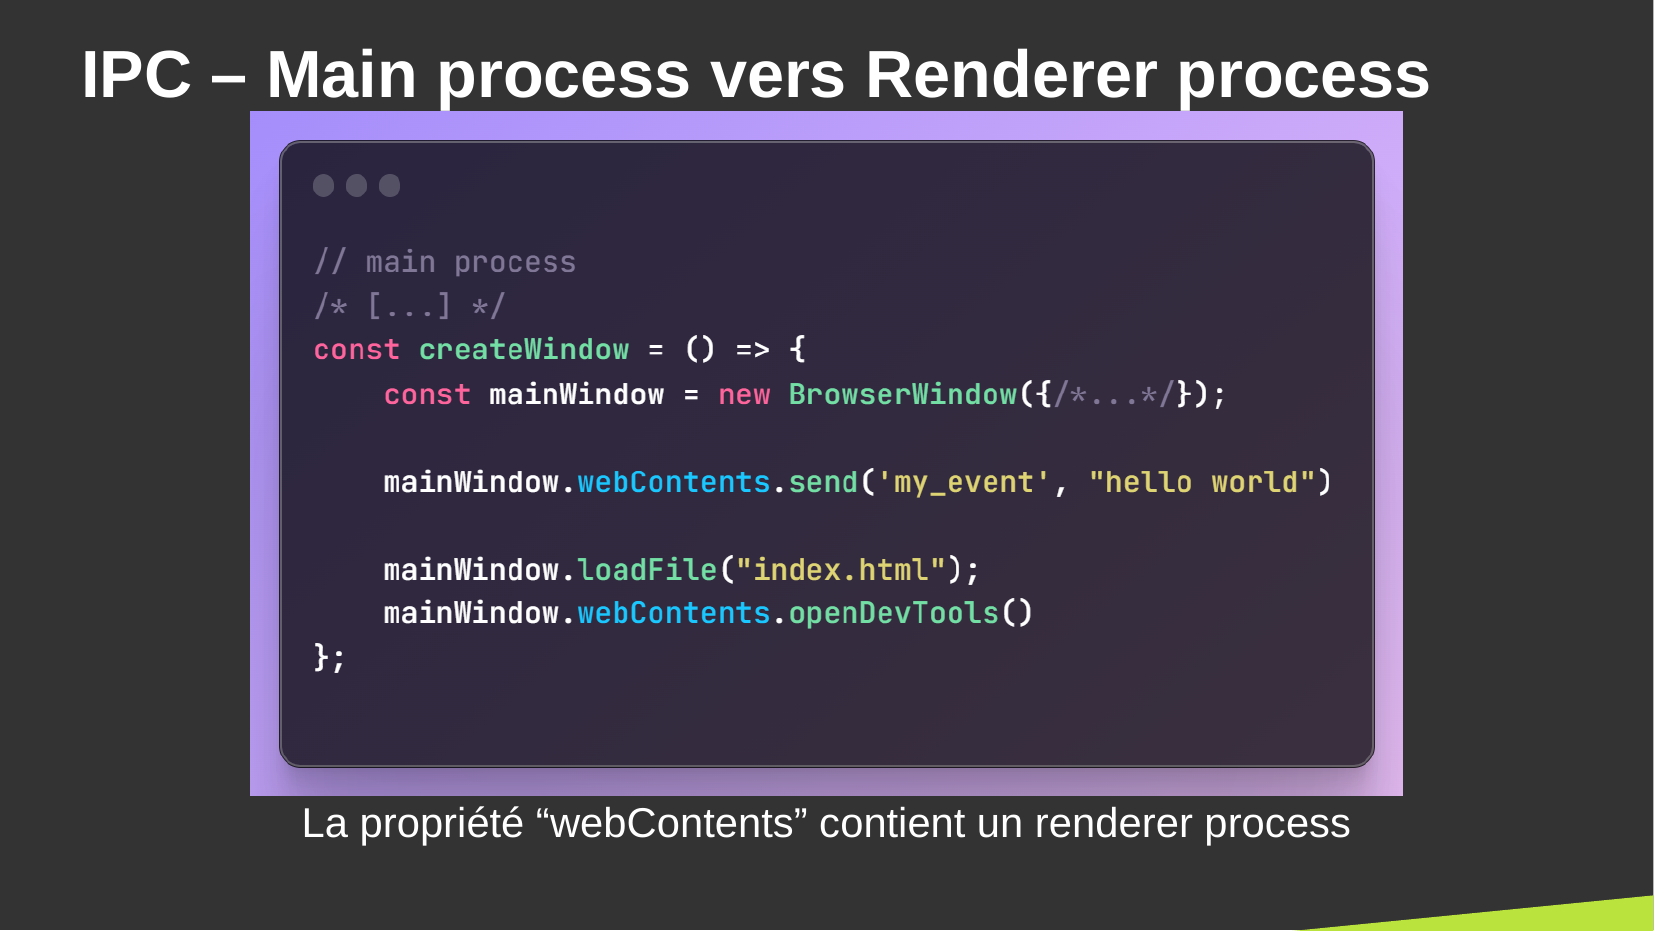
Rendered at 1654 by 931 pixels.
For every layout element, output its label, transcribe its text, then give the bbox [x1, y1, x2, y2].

text_box [1292, 895, 1654, 931]
picture [250, 111, 1403, 796]
list La propriété “webContents” contient un renderer process [236, 800, 1418, 919]
title IPC – Main process vers Renderer process [81, 37, 1570, 112]
